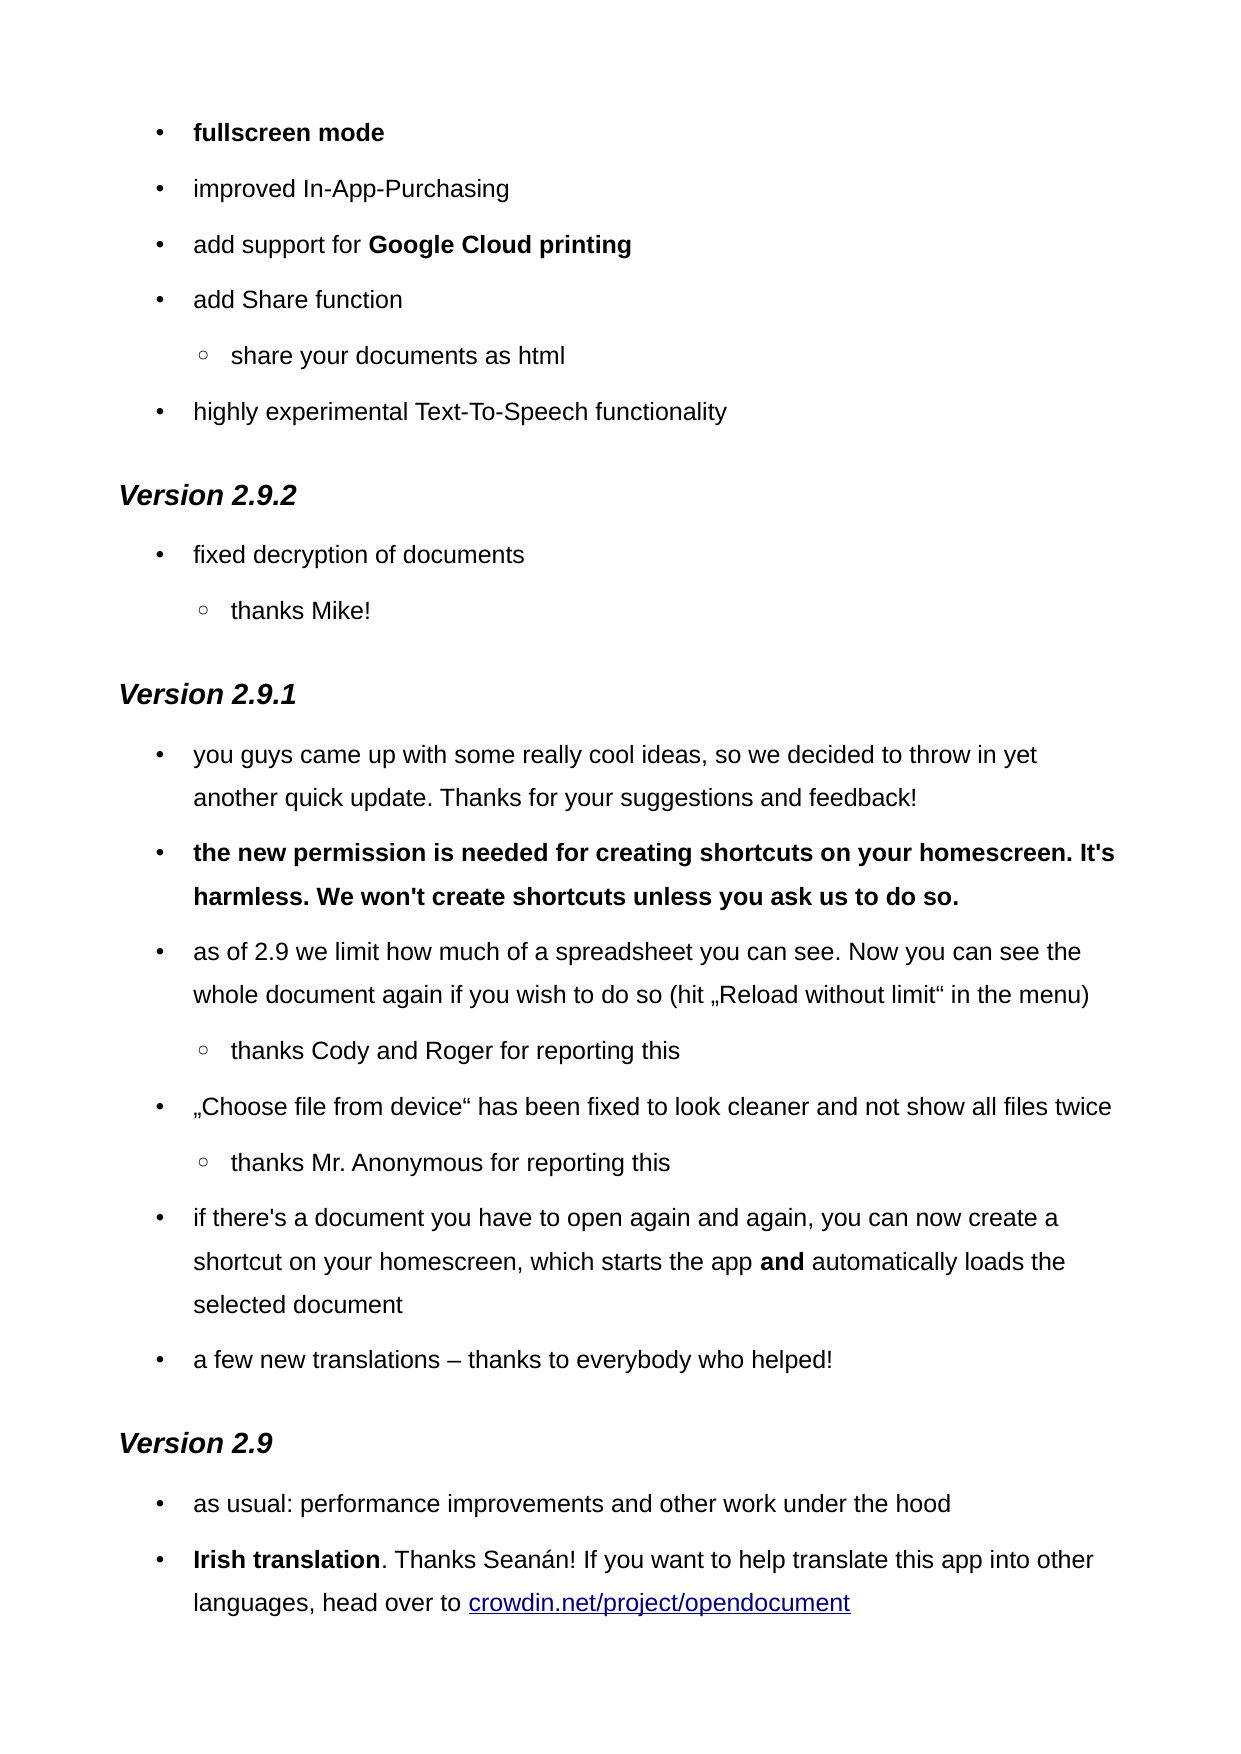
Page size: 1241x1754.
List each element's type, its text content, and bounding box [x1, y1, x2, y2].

list fixed decryption of documents [156, 540, 1122, 569]
list highly experimental Text-To-Speech functionality [156, 397, 1122, 426]
list you guys came up with some really cool ideas, so we decided to throw in yet another quick update. Thanks for your suggestions and feedback! [156, 739, 1122, 812]
list add support for Google Cloud printing [156, 229, 1122, 258]
subtitle Version 2.9 [118, 1426, 1122, 1459]
list improved In-App-Purchasing [156, 174, 1122, 203]
list if there's a document you have to open again and again, you can now create a shortcut on your homescreen, which starts the app and automatically loads the selected document [156, 1203, 1122, 1318]
list as of 2.9 we limit how much of a spreadsheet you can see. Now you can see the whole document again if you wish to do so (hit „Reload without limit“ in the menu) [156, 937, 1122, 1009]
list „Choose file from device“ has been fixed to look cleaner and not show all files twice [156, 1092, 1122, 1121]
list thanks Cody and Roger for reporting this [193, 1036, 1122, 1065]
list Irish translation. Thanks Seanán! If you want to help translate this app into other languages, head over to crowdin.net/project/opendocument [156, 1544, 1122, 1617]
list as usual: performance improvements and other work under the hood [156, 1489, 1122, 1518]
list thanks Mr. Anonymous for reporting this [193, 1148, 1122, 1176]
list the new permission is needed for creating shortcuts on your homescreen. It's harmless. We won't create shortcuts unless you ask us to do so. [156, 838, 1122, 910]
list share your documents as html [193, 341, 1122, 370]
list add Share function [156, 285, 1122, 314]
list thanks Mike! [193, 596, 1122, 625]
subtitle Version 2.9.2 [118, 477, 1122, 511]
list a few new translations – thanks to everybody who helped! [156, 1345, 1122, 1374]
subtitle Version 2.9.1 [118, 677, 1122, 710]
list fullscreen mode [156, 118, 1122, 147]
